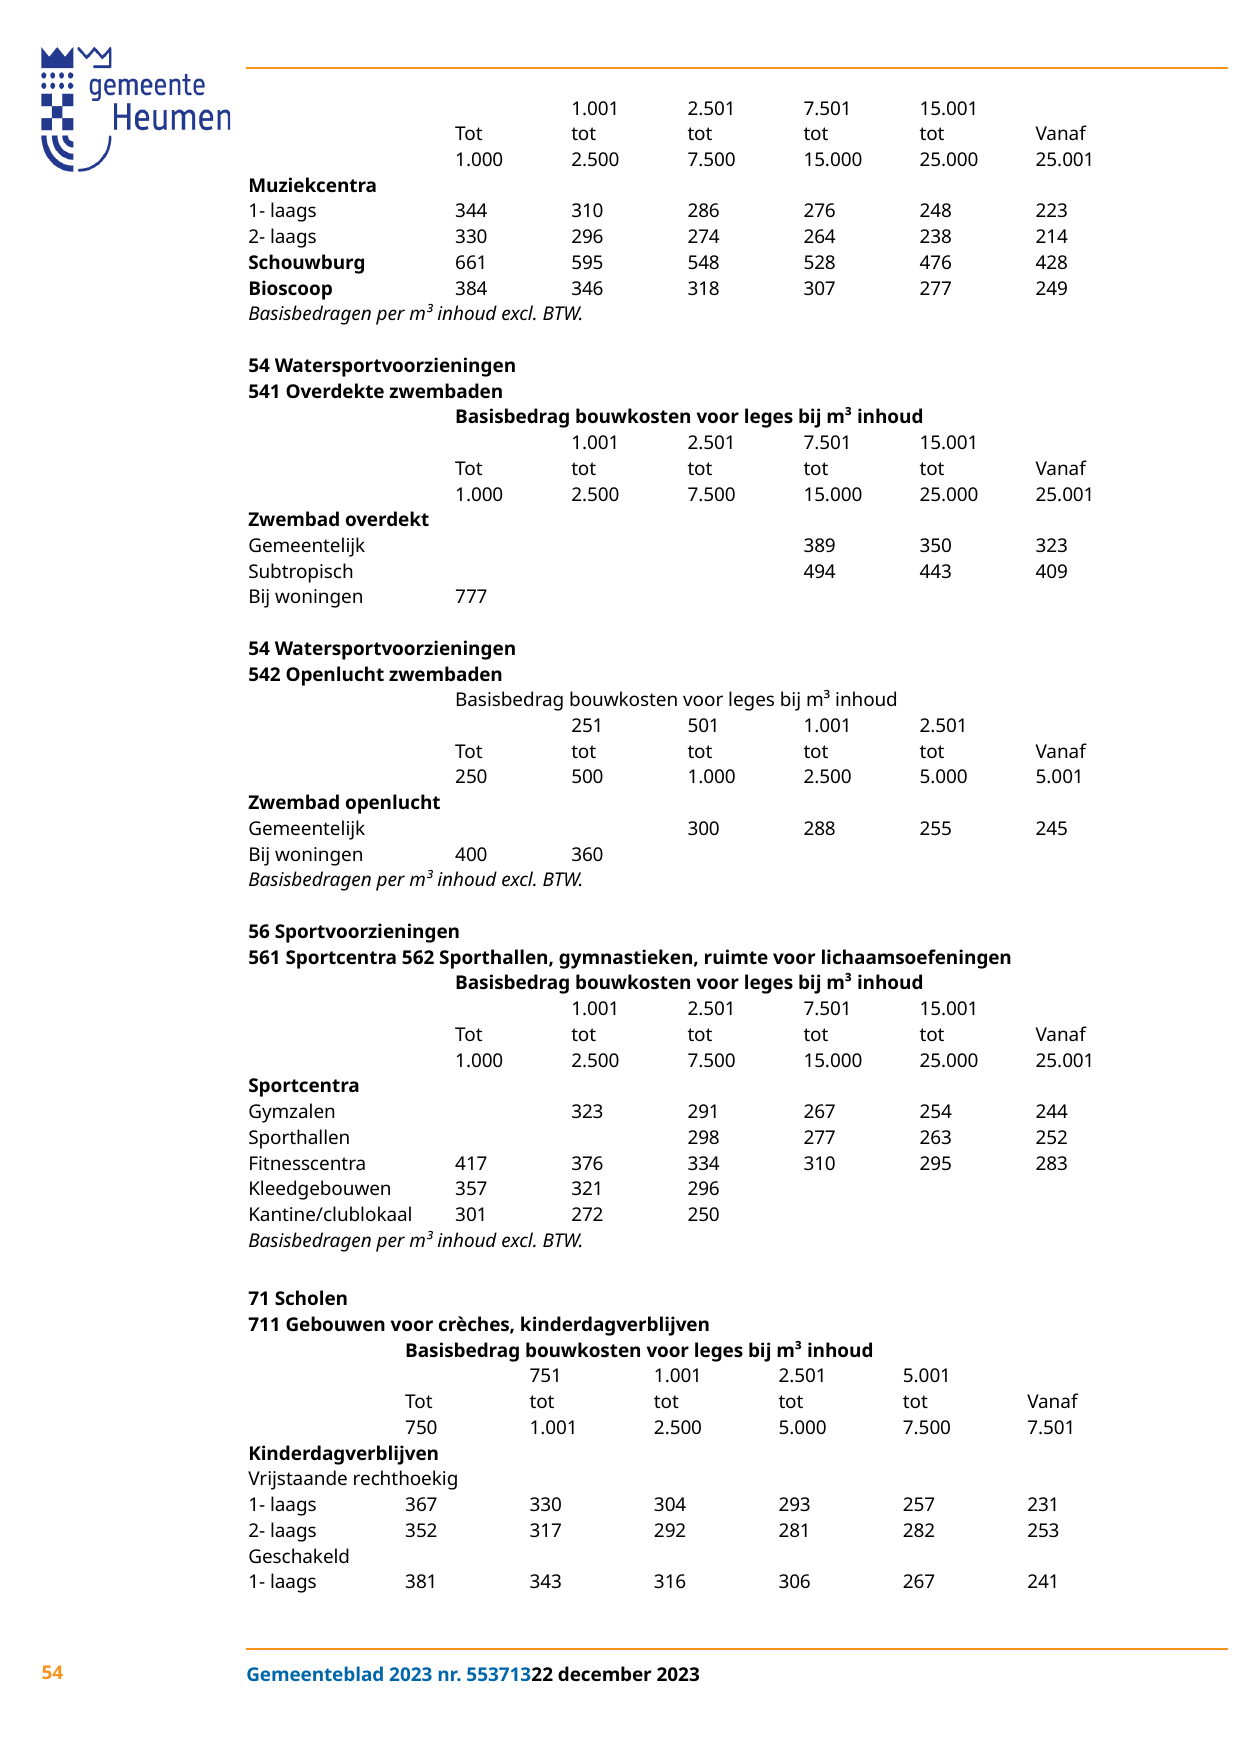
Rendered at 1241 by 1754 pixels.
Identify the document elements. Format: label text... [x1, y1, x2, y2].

table_cell 344 [455, 198, 571, 223]
table_cell [248, 1047, 455, 1072]
table_cell 500 [571, 764, 687, 789]
table_cell 357 [455, 1175, 571, 1201]
table_cell [803, 1201, 919, 1227]
table_cell 409 [1035, 558, 1152, 584]
table_cell Bij woningen [248, 841, 455, 867]
table_cell 286 [687, 198, 803, 223]
table_cell 7.501 [1027, 1414, 1152, 1440]
table_cell [455, 1098, 571, 1124]
table_cell Vanaf [1035, 738, 1152, 764]
table_cell 501 [687, 712, 803, 738]
table_cell 296 [571, 224, 687, 249]
table_cell Zwembad overdekt [248, 506, 1152, 532]
table_cell [1035, 429, 1152, 455]
table_cell 298 [687, 1124, 803, 1150]
table_cell [248, 146, 455, 172]
table_cell Basisbedrag bouwkosten voor leges bij m³ inhoud [455, 404, 1152, 429]
table_cell Tot [455, 455, 571, 481]
table_cell 2.501 [778, 1363, 903, 1388]
table_cell 272 [571, 1201, 687, 1227]
table_cell [1035, 95, 1152, 121]
table_cell 25.000 [919, 481, 1035, 506]
table_cell 252 [1035, 1124, 1152, 1150]
table_cell [455, 558, 571, 584]
table_cell 250 [455, 764, 571, 789]
table_cell 7.501 [803, 995, 919, 1021]
picture [41, 47, 231, 172]
table_cell tot [687, 738, 803, 764]
table_cell 400 [455, 841, 571, 867]
table_cell [803, 584, 919, 609]
table_cell [248, 970, 455, 995]
table_cell 7.500 [687, 1047, 803, 1072]
table_cell 5.000 [919, 764, 1035, 789]
table_cell Subtropisch [248, 558, 455, 584]
table_cell Geschakeld [248, 1543, 1152, 1568]
table_cell 561 Sportcentra 562 Sporthallen, gymnastieken, ruimte voor lichaamsoefeningen [248, 944, 1152, 969]
table_cell Muziekcentra [248, 172, 1152, 198]
table_cell 267 [803, 1098, 919, 1124]
table_cell Fitnesscentra [248, 1150, 455, 1175]
table_cell 291 [687, 1098, 803, 1124]
table_cell [248, 429, 455, 455]
table_cell [248, 687, 455, 712]
table_cell 231 [1027, 1491, 1152, 1517]
table_cell [1027, 1363, 1152, 1388]
table_cell Kinderdagverblijven [248, 1440, 1152, 1466]
table_cell 367 [405, 1491, 529, 1517]
table_cell 7.500 [687, 146, 803, 172]
table_cell 2- laags [248, 224, 455, 249]
table_cell Sporthallen [248, 1124, 455, 1150]
table_cell 2.501 [919, 712, 1035, 738]
table_cell Vanaf [1035, 455, 1152, 481]
table_cell tot [571, 455, 687, 481]
table_cell Schouwburg [248, 249, 455, 275]
table_cell [571, 1124, 687, 1150]
table_cell Gymzalen [248, 1098, 455, 1124]
table_cell 263 [919, 1124, 1035, 1150]
table_cell 274 [687, 224, 803, 249]
table_cell [1035, 841, 1152, 867]
table_cell 316 [654, 1569, 778, 1594]
table_cell 1- laags [248, 1569, 405, 1594]
table_cell 250 [687, 1201, 803, 1227]
table_cell 25.001 [1035, 146, 1152, 172]
table_cell Vanaf [1027, 1389, 1152, 1414]
table_cell 323 [571, 1098, 687, 1124]
table_cell [248, 121, 455, 146]
table_cell 288 [803, 815, 919, 841]
table_cell 318 [687, 275, 803, 301]
table_cell 264 [803, 224, 919, 249]
table_cell Gemeentelijk [248, 815, 455, 841]
table_cell tot [919, 738, 1035, 764]
table_cell 293 [778, 1491, 903, 1517]
table_cell 295 [919, 1150, 1035, 1175]
table_cell 777 [455, 584, 571, 609]
table_cell [248, 893, 1152, 918]
table_cell 7.500 [903, 1414, 1027, 1440]
table_cell Kantine/clublokaal [248, 1201, 455, 1227]
table_cell 1.001 [571, 995, 687, 1021]
table_cell 352 [405, 1517, 529, 1543]
table_cell [455, 429, 571, 455]
table_cell 343 [529, 1569, 654, 1594]
table_cell [248, 1363, 405, 1388]
table_cell 541 Overdekte zwembaden [248, 378, 1152, 403]
table_cell 750 [405, 1414, 529, 1440]
table_cell 711 Gebouwen voor crèches, kinderdagverblijven [248, 1311, 1152, 1337]
table_cell 241 [1027, 1569, 1152, 1594]
table_cell 1- laags [248, 1491, 405, 1517]
table_cell [248, 712, 455, 738]
table_cell [455, 815, 571, 841]
table_cell 2.500 [803, 764, 919, 789]
table_cell Basisbedragen per m³ inhoud excl. BTW. [248, 301, 1152, 326]
table_cell 307 [803, 275, 919, 301]
table_cell [919, 584, 1035, 609]
table_cell [919, 841, 1035, 867]
table_cell 5.001 [1035, 764, 1152, 789]
table_cell tot [919, 121, 1035, 146]
table_cell 254 [919, 1098, 1035, 1124]
table_cell [571, 558, 687, 584]
table_cell 277 [919, 275, 1035, 301]
table_cell tot [571, 1021, 687, 1047]
table_cell 595 [571, 249, 687, 275]
table_cell 7.500 [687, 481, 803, 506]
table_cell 276 [803, 198, 919, 223]
table_cell 267 [903, 1569, 1027, 1594]
table_cell Vanaf [1035, 121, 1152, 146]
table_cell 330 [455, 224, 571, 249]
table_cell 317 [529, 1517, 654, 1543]
table_cell 25.001 [1035, 481, 1152, 506]
table_cell tot [803, 738, 919, 764]
table_cell 417 [455, 1150, 571, 1175]
table_cell 292 [654, 1517, 778, 1543]
table_cell 2.500 [571, 1047, 687, 1072]
table_cell 1.001 [571, 95, 687, 121]
table_cell [248, 481, 455, 506]
table_cell tot [571, 738, 687, 764]
table_cell 296 [687, 1175, 803, 1201]
table_cell 751 [529, 1363, 654, 1388]
table_cell 384 [455, 275, 571, 301]
table_cell tot [529, 1389, 654, 1414]
table_cell tot [803, 455, 919, 481]
table_cell 330 [529, 1491, 654, 1517]
table_cell Zwembad openlucht [248, 790, 1152, 815]
table_cell 300 [687, 815, 803, 841]
table_cell [919, 1175, 1035, 1201]
table_cell 304 [654, 1491, 778, 1517]
table_cell 528 [803, 249, 919, 275]
table_cell 360 [571, 841, 687, 867]
table_cell 282 [903, 1517, 1027, 1543]
table_cell 5.000 [778, 1414, 903, 1440]
table_cell 54 Watersportvoorzieningen [248, 352, 1152, 378]
table_cell tot [687, 455, 803, 481]
table_cell 1.000 [687, 764, 803, 789]
table_cell 56 Sportvoorzieningen [248, 918, 1152, 944]
table_cell 2.501 [687, 95, 803, 121]
table_cell 301 [455, 1201, 571, 1227]
table_cell [248, 764, 455, 789]
table_cell 238 [919, 224, 1035, 249]
table_cell 346 [571, 275, 687, 301]
table_cell 376 [571, 1150, 687, 1175]
table_cell Tot [455, 1021, 571, 1047]
table_cell 2.501 [687, 995, 803, 1021]
table_cell [687, 841, 803, 867]
table_cell [1035, 712, 1152, 738]
table_cell 15.001 [919, 429, 1035, 455]
table_cell [687, 558, 803, 584]
table_cell [1035, 584, 1152, 609]
table_cell [571, 815, 687, 841]
table_cell tot [803, 121, 919, 146]
table_cell 323 [1035, 532, 1152, 558]
table_header 71 Scholen [248, 1286, 1152, 1311]
table_cell 15.000 [803, 481, 919, 506]
table_cell [687, 532, 803, 558]
table_cell [248, 404, 455, 429]
table_cell 350 [919, 532, 1035, 558]
table_cell [405, 1363, 529, 1388]
table_cell 15.001 [919, 95, 1035, 121]
table_cell 1.001 [803, 712, 919, 738]
table_cell Kleedgebouwen [248, 1175, 455, 1201]
table_cell 277 [803, 1124, 919, 1150]
table_cell 249 [1035, 275, 1152, 301]
table_cell Tot [405, 1389, 529, 1414]
table_cell [248, 326, 1152, 352]
table_cell 253 [1027, 1517, 1152, 1543]
table_cell Vrijstaande rechthoekig [248, 1466, 1152, 1491]
table_cell 381 [405, 1569, 529, 1594]
table_cell tot [571, 121, 687, 146]
table_cell 223 [1035, 198, 1152, 223]
table_cell [803, 841, 919, 867]
table_cell 334 [687, 1150, 803, 1175]
table_cell tot [654, 1389, 778, 1414]
table_cell Gemeentelijk [248, 532, 455, 558]
table_cell [571, 532, 687, 558]
table_cell [248, 609, 1152, 635]
table_cell [248, 95, 455, 121]
table_cell 2.500 [571, 481, 687, 506]
table_cell Bioscoop [248, 275, 455, 301]
table_cell 1.000 [455, 146, 571, 172]
table_cell 7.501 [803, 95, 919, 121]
table_cell Tot [455, 738, 571, 764]
table_cell 310 [803, 1150, 919, 1175]
table_cell 389 [803, 532, 919, 558]
table_cell Basisbedrag bouwkosten voor leges bij m³ inhoud [405, 1337, 1152, 1363]
table_cell tot [687, 121, 803, 146]
table_cell [1035, 1201, 1152, 1227]
table_cell [248, 455, 455, 481]
table_cell 310 [571, 198, 687, 223]
table_cell [1035, 995, 1152, 1021]
table_cell [919, 1201, 1035, 1227]
table_cell 255 [919, 815, 1035, 841]
table_cell 248 [919, 198, 1035, 223]
table_cell [803, 1175, 919, 1201]
table_cell 1.000 [455, 481, 571, 506]
table_cell [687, 584, 803, 609]
table_cell 542 Openlucht zwembaden [248, 661, 1152, 687]
table_cell 15.000 [803, 1047, 919, 1072]
table_cell 283 [1035, 1150, 1152, 1175]
table_cell 2- laags [248, 1517, 405, 1543]
table_cell 2.500 [571, 146, 687, 172]
table_cell 321 [571, 1175, 687, 1201]
table_cell tot [919, 1021, 1035, 1047]
table_cell 476 [919, 249, 1035, 275]
table_cell 443 [919, 558, 1035, 584]
table_cell [455, 995, 571, 1021]
table_cell [248, 1337, 405, 1363]
table_cell 2.500 [654, 1414, 778, 1440]
table_cell 257 [903, 1491, 1027, 1517]
table_cell 2.501 [687, 429, 803, 455]
table_cell 428 [1035, 249, 1152, 275]
table_cell tot [803, 1021, 919, 1047]
table_cell 15.000 [803, 146, 919, 172]
table_cell 306 [778, 1569, 903, 1594]
table_cell tot [919, 455, 1035, 481]
table_cell [571, 584, 687, 609]
table_cell Basisbedragen per m³ inhoud excl. BTW. [248, 867, 1152, 892]
table_cell [1035, 1175, 1152, 1201]
table_cell 1.001 [571, 429, 687, 455]
table_cell 5.001 [903, 1363, 1027, 1388]
table_cell 15.001 [919, 995, 1035, 1021]
table_cell tot [903, 1389, 1027, 1414]
table_cell 1.000 [455, 1047, 571, 1072]
table_cell [455, 532, 571, 558]
table_cell 661 [455, 249, 571, 275]
table_cell Basisbedrag bouwkosten voor leges bij m³ inhoud [455, 970, 1152, 995]
table_cell [248, 1389, 405, 1414]
table_cell [455, 95, 571, 121]
table_cell [248, 1021, 455, 1047]
table_cell 25.000 [919, 146, 1035, 172]
table_cell 1.001 [654, 1363, 778, 1388]
table_cell Bij woningen [248, 584, 455, 609]
table_cell 245 [1035, 815, 1152, 841]
table_cell 494 [803, 558, 919, 584]
table_cell 1- laags [248, 198, 455, 223]
table_cell [248, 738, 455, 764]
table_cell Basisbedragen per m³ inhoud excl. BTW. [248, 1227, 1152, 1253]
table_cell Tot [455, 121, 571, 146]
table_cell [248, 995, 455, 1021]
table_cell 548 [687, 249, 803, 275]
table_cell 281 [778, 1517, 903, 1543]
table_cell [455, 1124, 571, 1150]
table_cell [455, 712, 571, 738]
table_cell 1.001 [529, 1414, 654, 1440]
table_cell 7.501 [803, 429, 919, 455]
table_cell 54 Watersportvoorzieningen [248, 635, 1152, 661]
table_cell Vanaf [1035, 1021, 1152, 1047]
table_cell 251 [571, 712, 687, 738]
table_cell tot [778, 1389, 903, 1414]
table_cell 25.000 [919, 1047, 1035, 1072]
table_cell [248, 1414, 405, 1440]
table_cell Basisbedrag bouwkosten voor leges bij m³ inhoud [455, 687, 1152, 712]
table_cell Sportcentra [248, 1073, 1152, 1098]
table_cell tot [687, 1021, 803, 1047]
table_cell 244 [1035, 1098, 1152, 1124]
table_cell 25.001 [1035, 1047, 1152, 1072]
table_cell 214 [1035, 224, 1152, 249]
